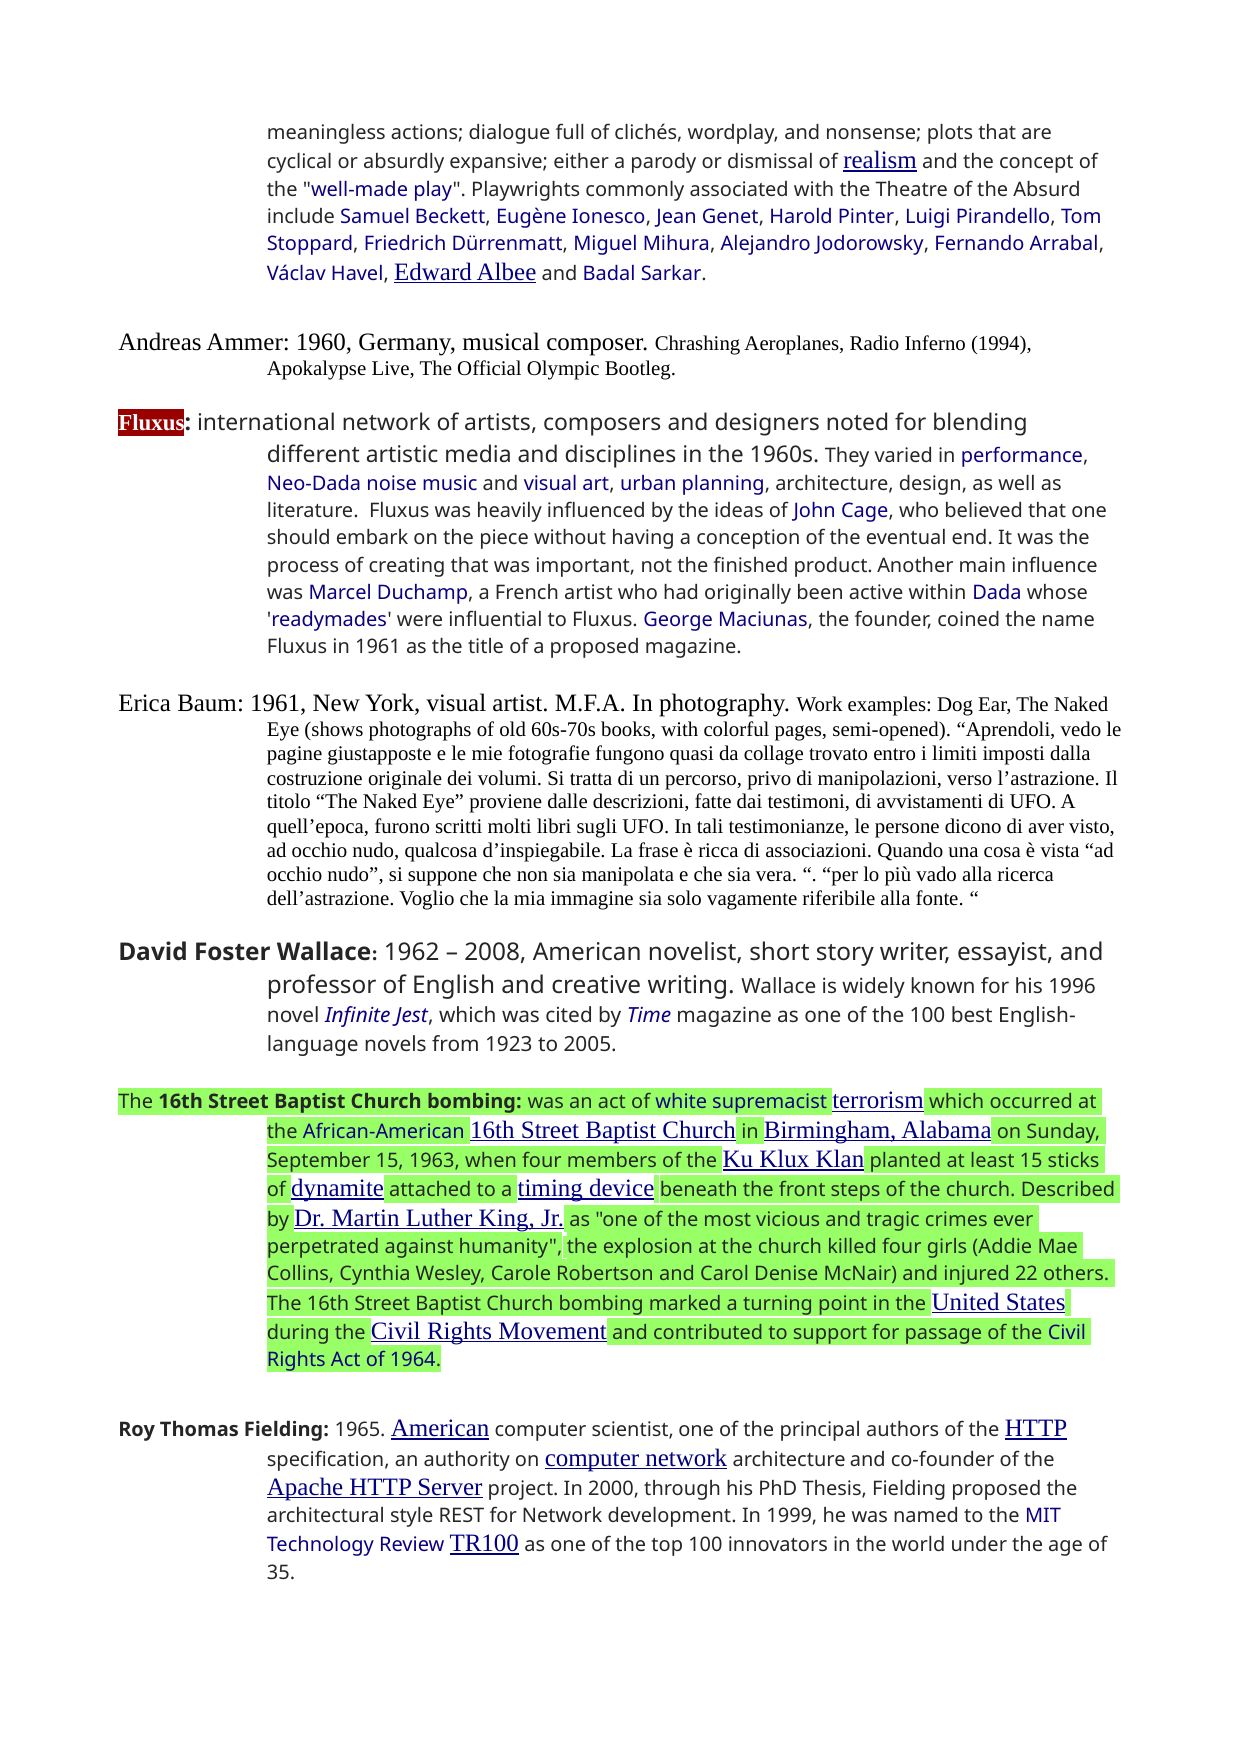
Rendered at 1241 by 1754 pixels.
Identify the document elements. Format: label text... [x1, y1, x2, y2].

text David Foster Wallace: 1962 – 2008, American novelist, short story writer, essayist, and professor of English and creative writing. Wallace is widely known for his 1996 novel Infinite Jest, which was cited by Time magazine as one of the 100 best English-language novels from 1923 to 2005. [118, 934, 1122, 1057]
text Erica Baum: 1961, New York, visual artist. M.F.A. In photography. Work examples: Dog Ear, The Naked Eye (shows photographs of old 60s-70s books, with colorful pages, semi-opened). “Aprendoli, vedo le pagine giustapposte e le mie fotografie fungono quasi da collage trovato entro i limiti imposti dalla costruzione originale dei volumi. Si tratta di un percorso, privo di manipolazioni, verso l’astrazione. Il titolo “The Naked Eye” proviene dalle descrizioni, fatte dai testimoni, di avvistamenti di UFO. A quell’epoca, furono scritti molti libri sugli UFO. In tali testimonianze, le persone dicono di aver visto, ad occhio nudo, qualcosa d’inspiegabile. La frase è ricca di associazioni. Quando una cosa è vista “ad occhio nudo”, si suppone che non sia manipolata e che sia vera. “. “per lo più vado alla ricerca dell’astrazione. Voglio che la mia immagine sia solo vagamente riferibile alla fonte. “ [118, 688, 1122, 910]
text Fluxus: international network of artists, composers and designers noted for blending different artistic media and disciplines in the 1960s. They varied in performance, Neo-Dada noise music and visual art, urban planning, architecture, design, as well as literature. Fluxus was heavily influenced by the ideas of John Cage, who believed that one should embark on the piece without having a conception of the eventual end. It was the process of creating that was important, not the finished product. Another main influence was Marcel Duchamp, a French artist who had originally been active within Dada whose 'readymades' were influential to Fluxus. George Maciunas, the founder, coined the name Fluxus in 1961 as the title of a proposed magazine. [118, 406, 1122, 660]
text Roy Thomas Fielding: 1965. American computer scientist, one of the principal authors of the HTTP specification, an authority on computer network architecture and co-founder of the Apache HTTP Server project. In 2000, through his PhD Thesis, Fielding proposed the architectural style REST for Network development. In 1999, he was named to the MIT Technology Review TR100 as one of the top 100 innovators in the world under the age of 35. [118, 1413, 1122, 1585]
text The 16th Street Baptist Church bombing: was an act of white supremacist terrorism which occurred at the African-American 16th Street Baptist Church in Birmingham, Alabama on Sunday, September 15, 1963, when four members of the Ku Klux Klan planted at least 15 sticks of dynamite attached to a timing device beneath the front steps of the church. Described by Dr. Martin Luther King, Jr. as "one of the most vicious and tragic crimes ever perpetrated against humanity", the explosion at the church killed four girls (Addie Mae Collins, Cynthia Wesley, Carole Robertson and Carol Denise McNair) and injured 22 others. The 16th Street Baptist Church bombing marked a turning point in the United States during the Civil Rights Movement and contributed to support for passage of the Civil Rights Act of 1964. [118, 1086, 1122, 1372]
text Andreas Ammer: 1960, Germany, musical composer. Chrashing Aeroplanes, Radio Inferno (1994), Apokalypse Live, The Official Olympic Bootleg. [118, 327, 1122, 380]
text meaningless actions; dialogue full of clichés, wordplay, and nonsense; plots that are cyclical or absurdly expansive; either a parody or dismissal of realism and the concept of the "well-made play". Playwrights commonly associated with the Theatre of the Absurd include Samuel Beckett, Eugène Ionesco, Jean Genet, Harold Pinter, Luigi Pirandello, Tom Stoppard, Friedrich Dürrenmatt, Miguel Mihura, Alejandro Jodorowsky, Fernando Arrabal, Václav Havel, Edward Albee and Badal Sarkar. [118, 118, 1122, 286]
